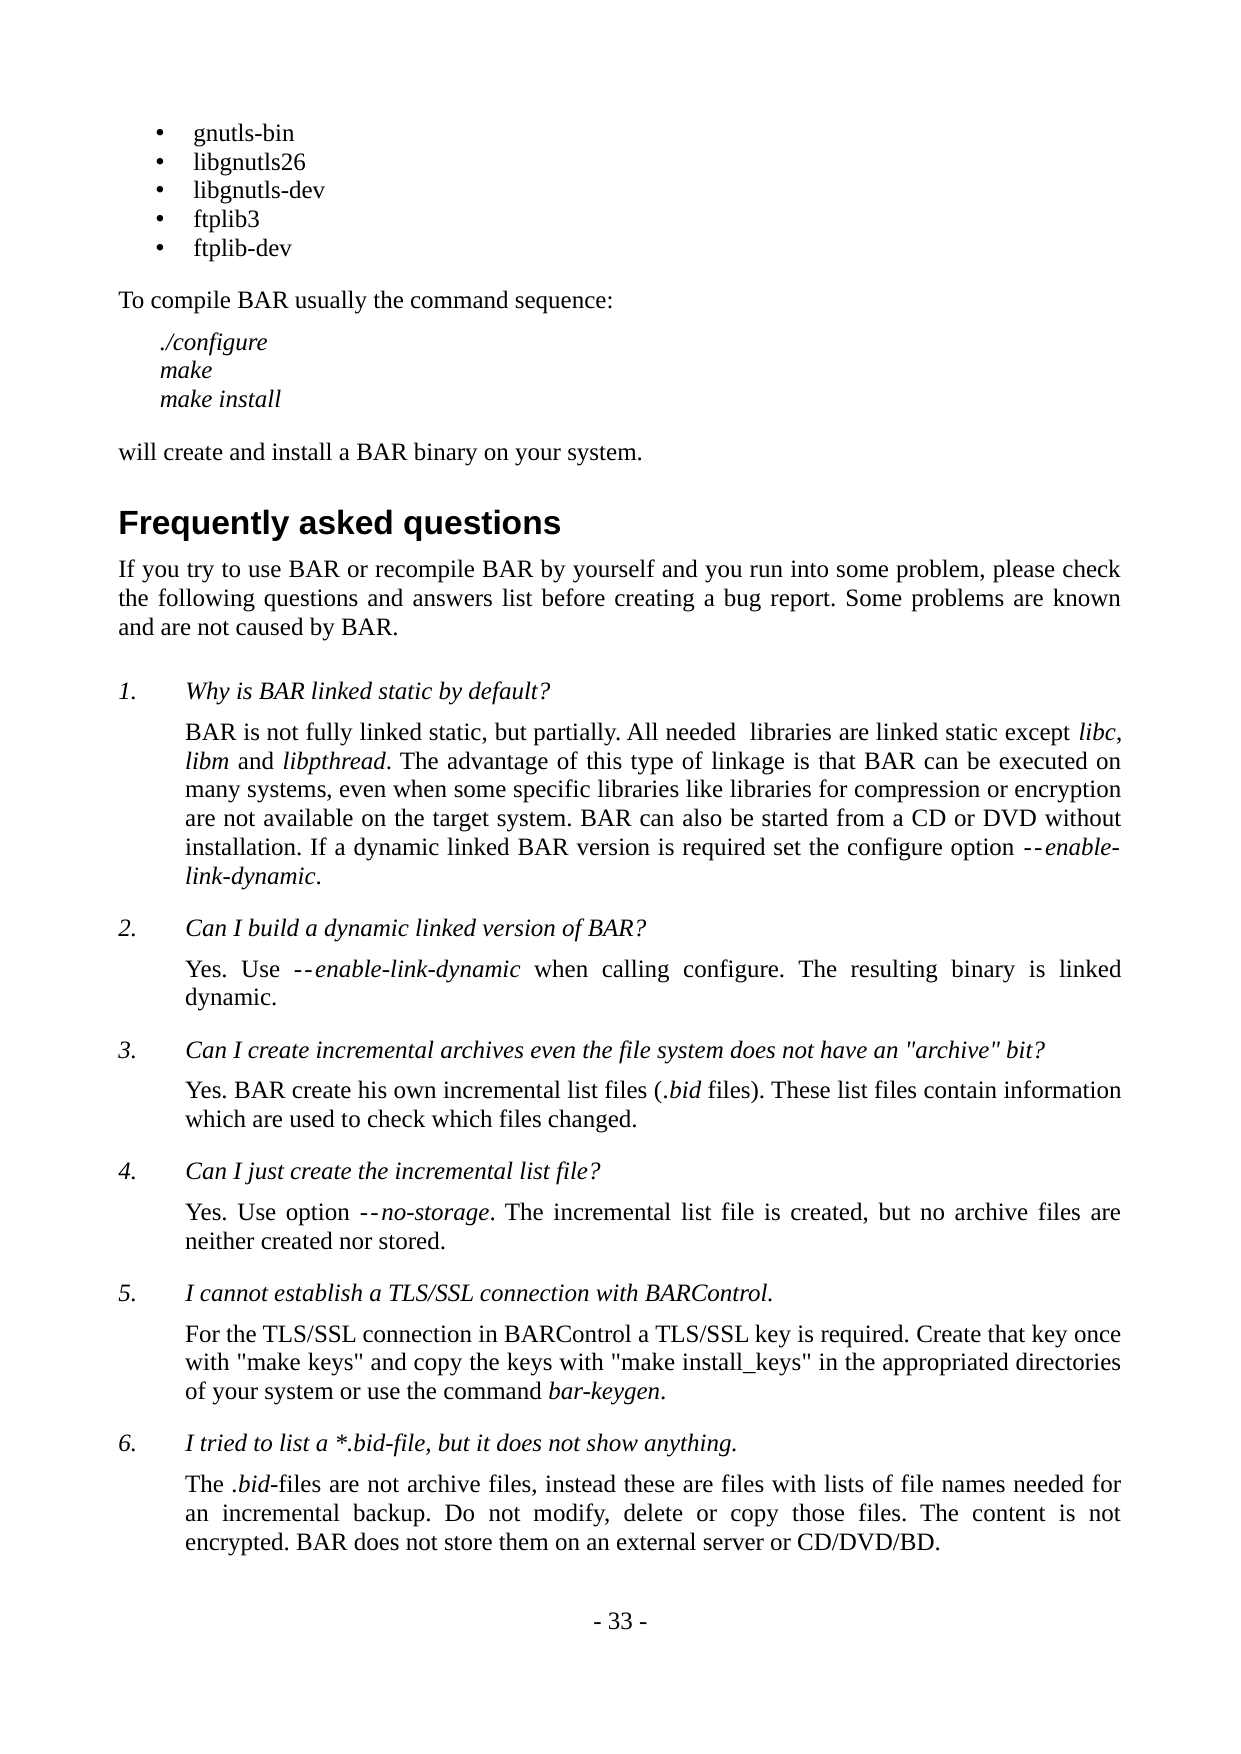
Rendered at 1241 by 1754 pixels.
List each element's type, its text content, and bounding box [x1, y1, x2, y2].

subtitle Frequently asked questions [118, 503, 1122, 542]
text Yes. BAR create his own incremental list files (.bid files). These list files contain information which are used to check which files changed. [185, 1075, 1122, 1133]
list libgnutls-dev [156, 176, 1122, 204]
text For the TLS/SSL connection in BARControl a TLS/SSL key is required. Create that key once with "make keys" and copy the keys with "make install_keys" in the appropriated directories of your system or use the command bar-keygen. [185, 1319, 1122, 1405]
list libgnutls26 [156, 147, 1122, 176]
list I cannot establish a TLS/SSL connection with BARControl. [118, 1278, 1122, 1307]
list Why is BAR linked static by default? [118, 676, 1122, 705]
text Yes. Use ‑‑enable-link-dynamic when calling configure. The resulting binary is linked dynamic. [185, 954, 1122, 1011]
text BAR is not fully linked static, but partially. All needed libraries are linked static except libc, libm and libpthread. The advantage of this type of linkage is that BAR can be executed on many systems, even when some specific libraries like libraries for compression or encryption are not available on the target system. BAR can also be started from a CD or DVD without installation. If a dynamic linked BAR version is required set the configure option ‑‑enable-link-dynamic. [185, 717, 1122, 889]
text make install [159, 384, 1122, 413]
list ftplib3 [156, 204, 1122, 233]
text To compile BAR usually the command sequence: [118, 286, 1122, 314]
text If you try to use BAR or recompile BAR by yourself and you run into some problem, please check the following questions and answers list before creating a bug report. Some problems are known and are not caused by BAR. [118, 554, 1122, 640]
text make [159, 356, 1122, 384]
text The .bid-files are not archive files, instead these are files with lists of file names needed for an incremental backup. Do not modify, delete or copy those files. The content is not encrypted. BAR does not store them on an external server or CD/DVD/BD. [185, 1469, 1122, 1555]
list Can I build a dynamic linked version of BAR? [118, 913, 1122, 942]
text ./configure [159, 327, 1122, 356]
list I tried to list a *.bid-file, but it does not show anything. [118, 1428, 1122, 1457]
list ftplib-dev [156, 233, 1122, 262]
text will create and install a BAR binary on your system. [118, 437, 1122, 465]
list gnutls-bin [156, 118, 1122, 147]
list Can I just create the incremental list file? [118, 1156, 1122, 1185]
text Yes. Use option ‑‑no-storage. The incremental list file is created, but no archive files are neither created nor stored. [185, 1197, 1122, 1254]
list Can I create incremental archives even the file system does not have an "archive" bit? [118, 1035, 1122, 1063]
